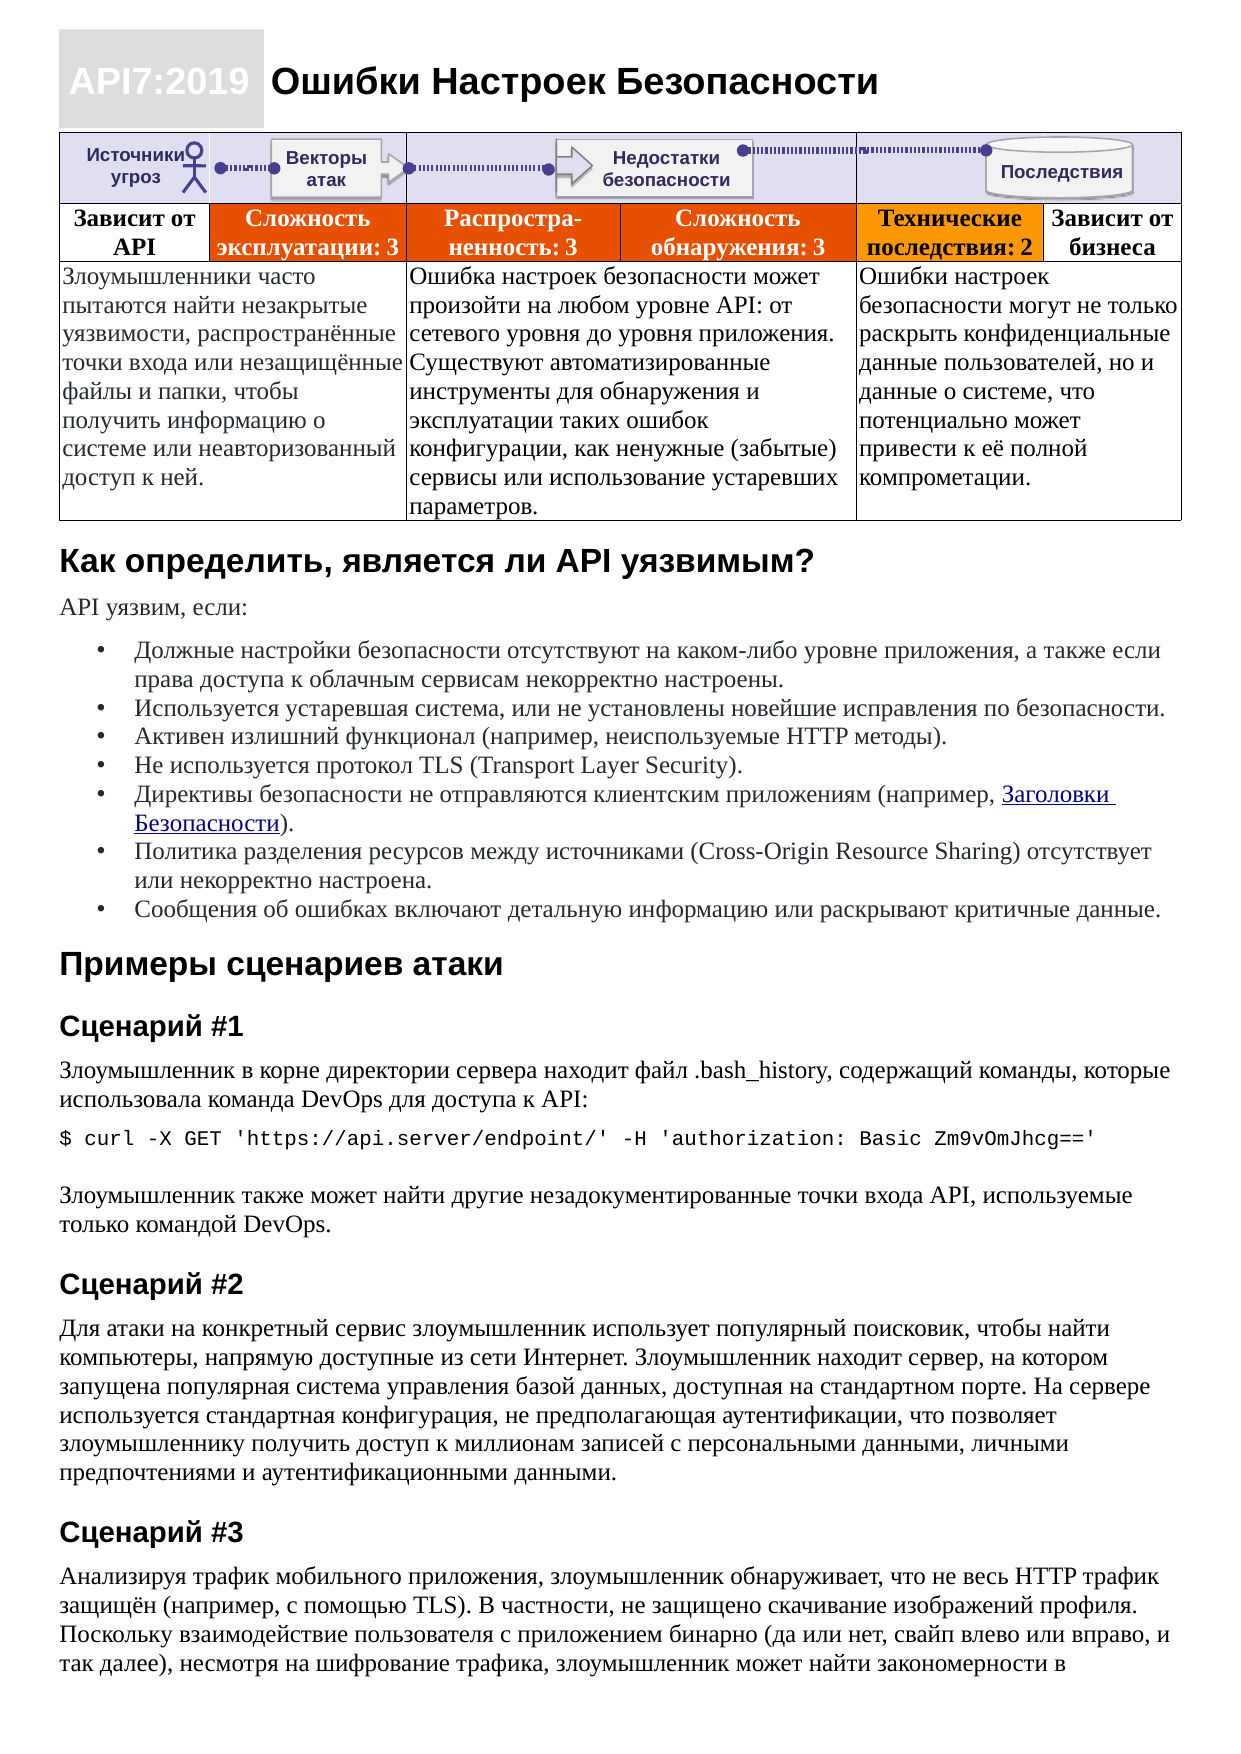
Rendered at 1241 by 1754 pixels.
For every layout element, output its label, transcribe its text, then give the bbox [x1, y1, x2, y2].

table_header [1044, 133, 1181, 203]
text Злоумышленник в корне директории сервера находит файл .bash_history, содержащий команды, которые использовала команда DevOps для доступа к API: [59, 1055, 1181, 1113]
subtitle Примеры сценариев атаки [59, 943, 1181, 982]
list Используется устаревшая система, или не установлены новейшие исправления по безопасности. [97, 693, 1181, 721]
table_cell Зависит от API [60, 204, 209, 261]
text API уязвим, если: [59, 592, 1181, 621]
table_cell Сложность обнаружения: 3 [621, 204, 856, 261]
text Анализируя трафик мобильного приложения, злоумышленник обнаруживает, что не весь HTTP трафик защищён (например, с помощью TLS). В частности, не защищено скачивание изображений профиля. Поскольку взаимодействие пользователя с приложением бинарно (да или нет, свайп влево или вправо, и так далее), несмотря на шифрование трафика, злоумышленник может найти закономерности в [59, 1561, 1181, 1676]
table_cell Ошибка настроек безопасности может произойти на любом уровне API: от сетевого уровня до уровня приложения. Существуют автоматизированные инструменты для обнаружения и эксплуатации таких ошибок конфигурации, как ненужные (забытые) сервисы или использование устаревших параметров. [407, 262, 856, 520]
table_header [620, 133, 856, 203]
table_cell Злоумышленники часто пытаются найти незакрытые уязвимости, распространённые точки входа или незащищённые файлы и папки, чтобы получить информацию о системе или неавторизованный доступ к ней. [60, 262, 406, 520]
table_cell Зависит от бизнеса [1044, 204, 1181, 261]
table_cell Сложность эксплуатации: 3 [210, 204, 406, 261]
table_cell Ошибки настроек безопасности могут не только раскрыть конфиденциальные данные пользователей, но и данные о системе, что потенциально может привести к её полной компрометации. [857, 262, 1181, 520]
text Для атаки на конкретный сервис злоумышленник использует популярный поисковик, чтобы найти компьютеры, напрямую доступные из сети Интернет. Злоумышленник находит сервер, на котором запущена популярная система управления базой данных, доступная на стандартном порте. На сервере используется стандартная конфигурация, не предполагающая аутентификации, что позволяет злоумышленнику получить доступ к миллионам записей с персональными данными, личными предпочтениями и аутентификационными данными. [59, 1313, 1181, 1486]
table_header [407, 133, 620, 203]
table_cell Технические последствия: 2 [857, 204, 1043, 261]
list Директивы безопасности не отправляются клиентским приложениям (например, Заголовки Безопасности). [97, 779, 1181, 836]
table_header [857, 133, 1043, 203]
subtitle Сценарий #2 [59, 1267, 1181, 1301]
subtitle Сценарий #1 [59, 1009, 1181, 1043]
table_header [60, 133, 209, 203]
text Злоумышленник также может найти другие незадокументированные точки входа API, используемые только командой DevOps. [59, 1181, 1181, 1238]
list Должные настройки безопасности отсутствуют на каком-либо уровне приложения, а также если права доступа к облачным сервисам некорректно настроены. [97, 635, 1181, 693]
text $ curl -X GET 'https://api.server/endpoint/' -H 'authorization: Basic Zm9vOmJhcg==' [59, 1127, 1181, 1151]
list Политика разделения ресурсов между источниками (Cross-Origin Resource Sharing) отсутствует или некорректно настроена. [97, 836, 1181, 894]
list Активен излишний функционал (например, неиспользуемые HTTP методы). [97, 721, 1181, 750]
table_cell Распростра-ненность: 3 [407, 204, 620, 261]
list Не используется протокол TLS (Transport Layer Security). [97, 750, 1181, 779]
table_header [210, 133, 406, 203]
list Сообщения об ошибках включают детальную информацию или раскрывают критичные данные. [97, 894, 1181, 923]
subtitle Как определить, является ли API уязвимым? [59, 541, 1181, 579]
subtitle Сценарий #3 [59, 1515, 1181, 1549]
